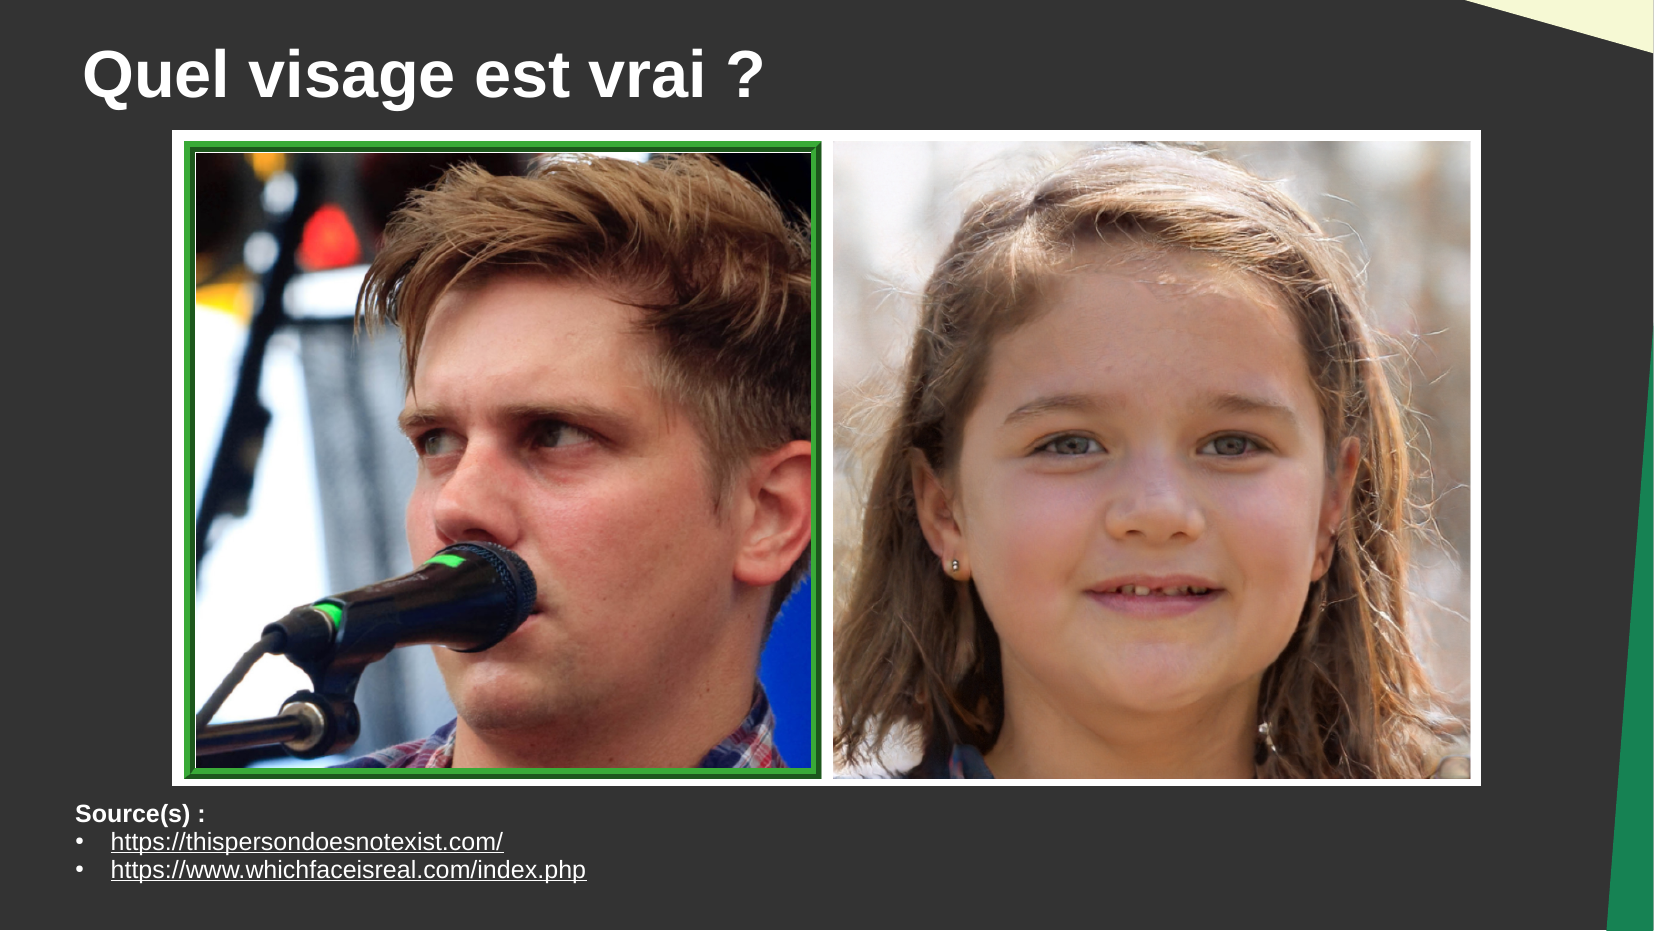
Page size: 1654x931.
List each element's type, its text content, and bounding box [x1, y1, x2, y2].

picture [172, 130, 1481, 786]
text_box Source(s) : https://thispersondoesnotexist.com/ https://www.whichfaceisreal.com/index.php [60, 792, 1546, 919]
title Quel visage est vrai ? [82, 37, 1619, 112]
text_box [1464, 0, 1654, 54]
text_box [1606, 316, 1654, 931]
